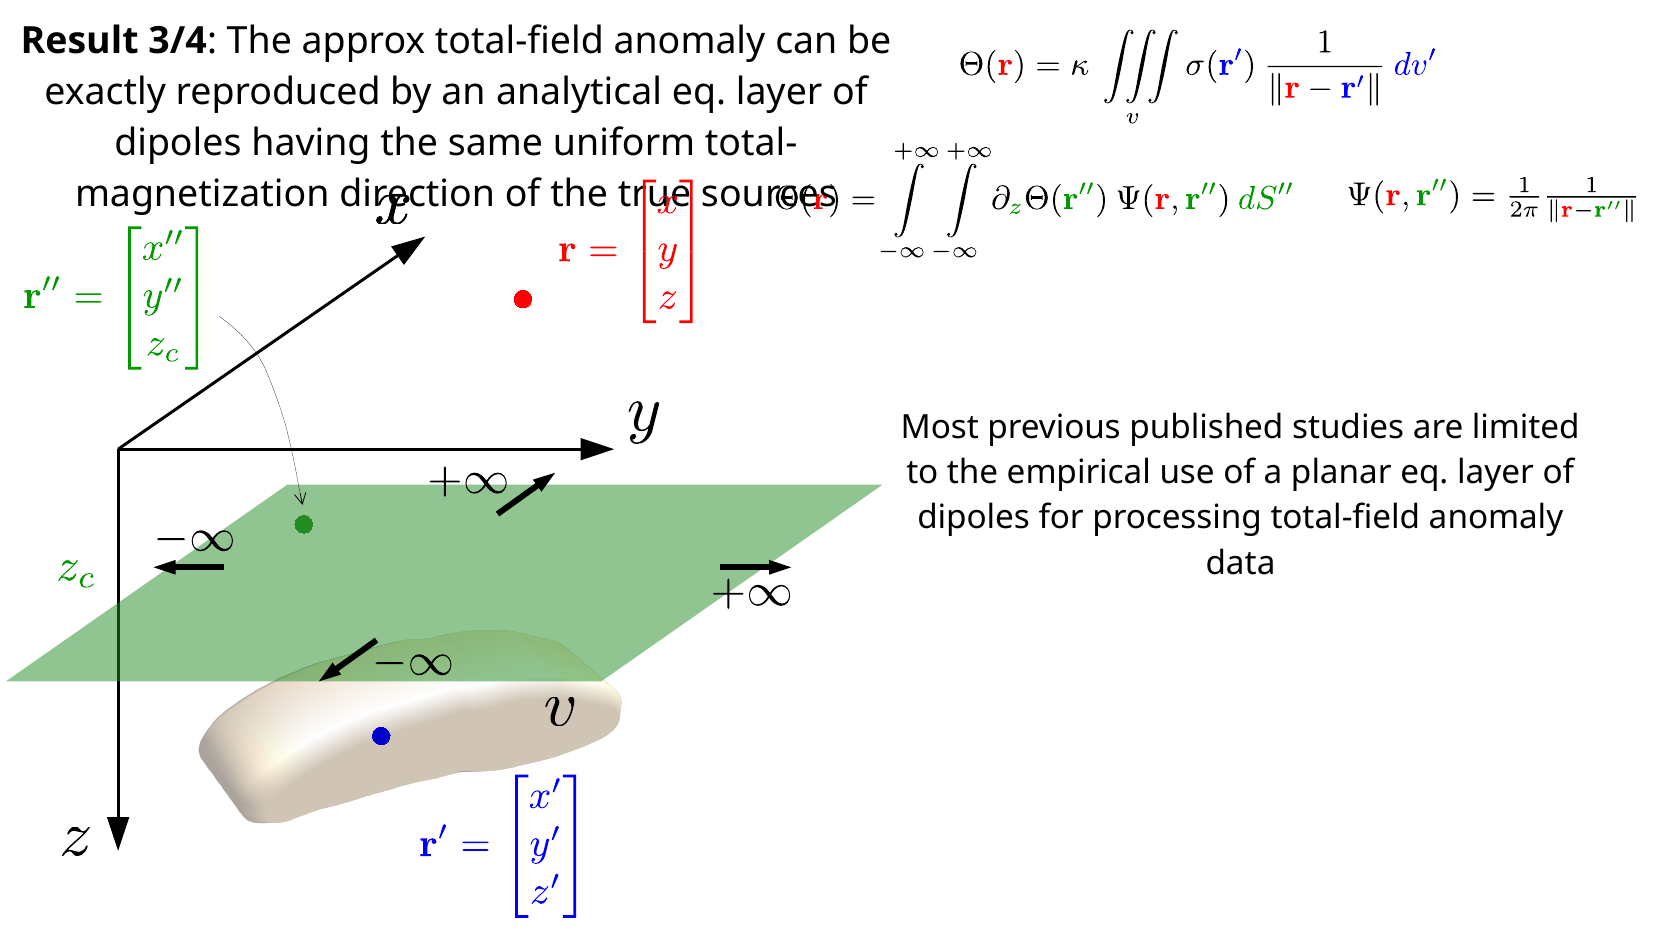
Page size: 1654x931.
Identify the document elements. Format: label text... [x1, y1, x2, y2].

text_box [5, 484, 883, 682]
picture [626, 401, 662, 444]
picture [56, 560, 95, 588]
picture [958, 29, 1436, 124]
picture [374, 195, 413, 224]
text_box [372, 727, 391, 745]
picture [708, 576, 795, 611]
picture [59, 827, 93, 856]
picture [1346, 177, 1637, 223]
picture [21, 224, 213, 372]
text_box Result 3/4: The approx total-field anomaly can be exactly reproduced by an analytical eq. layer of dipoles having the same uniform total-magnetization direction of the true sources [5, 5, 922, 190]
picture [556, 178, 708, 325]
picture [543, 697, 578, 726]
text_box [514, 290, 532, 308]
picture [803, 190, 813, 194]
picture [425, 464, 512, 499]
picture [417, 772, 591, 920]
text_box Most previous published studies are limited to the empirical use of a planar eq. layer of dipoles for processing total-field anomaly data [885, 395, 1630, 556]
picture [772, 141, 1294, 262]
picture [369, 646, 456, 681]
picture [151, 521, 238, 557]
